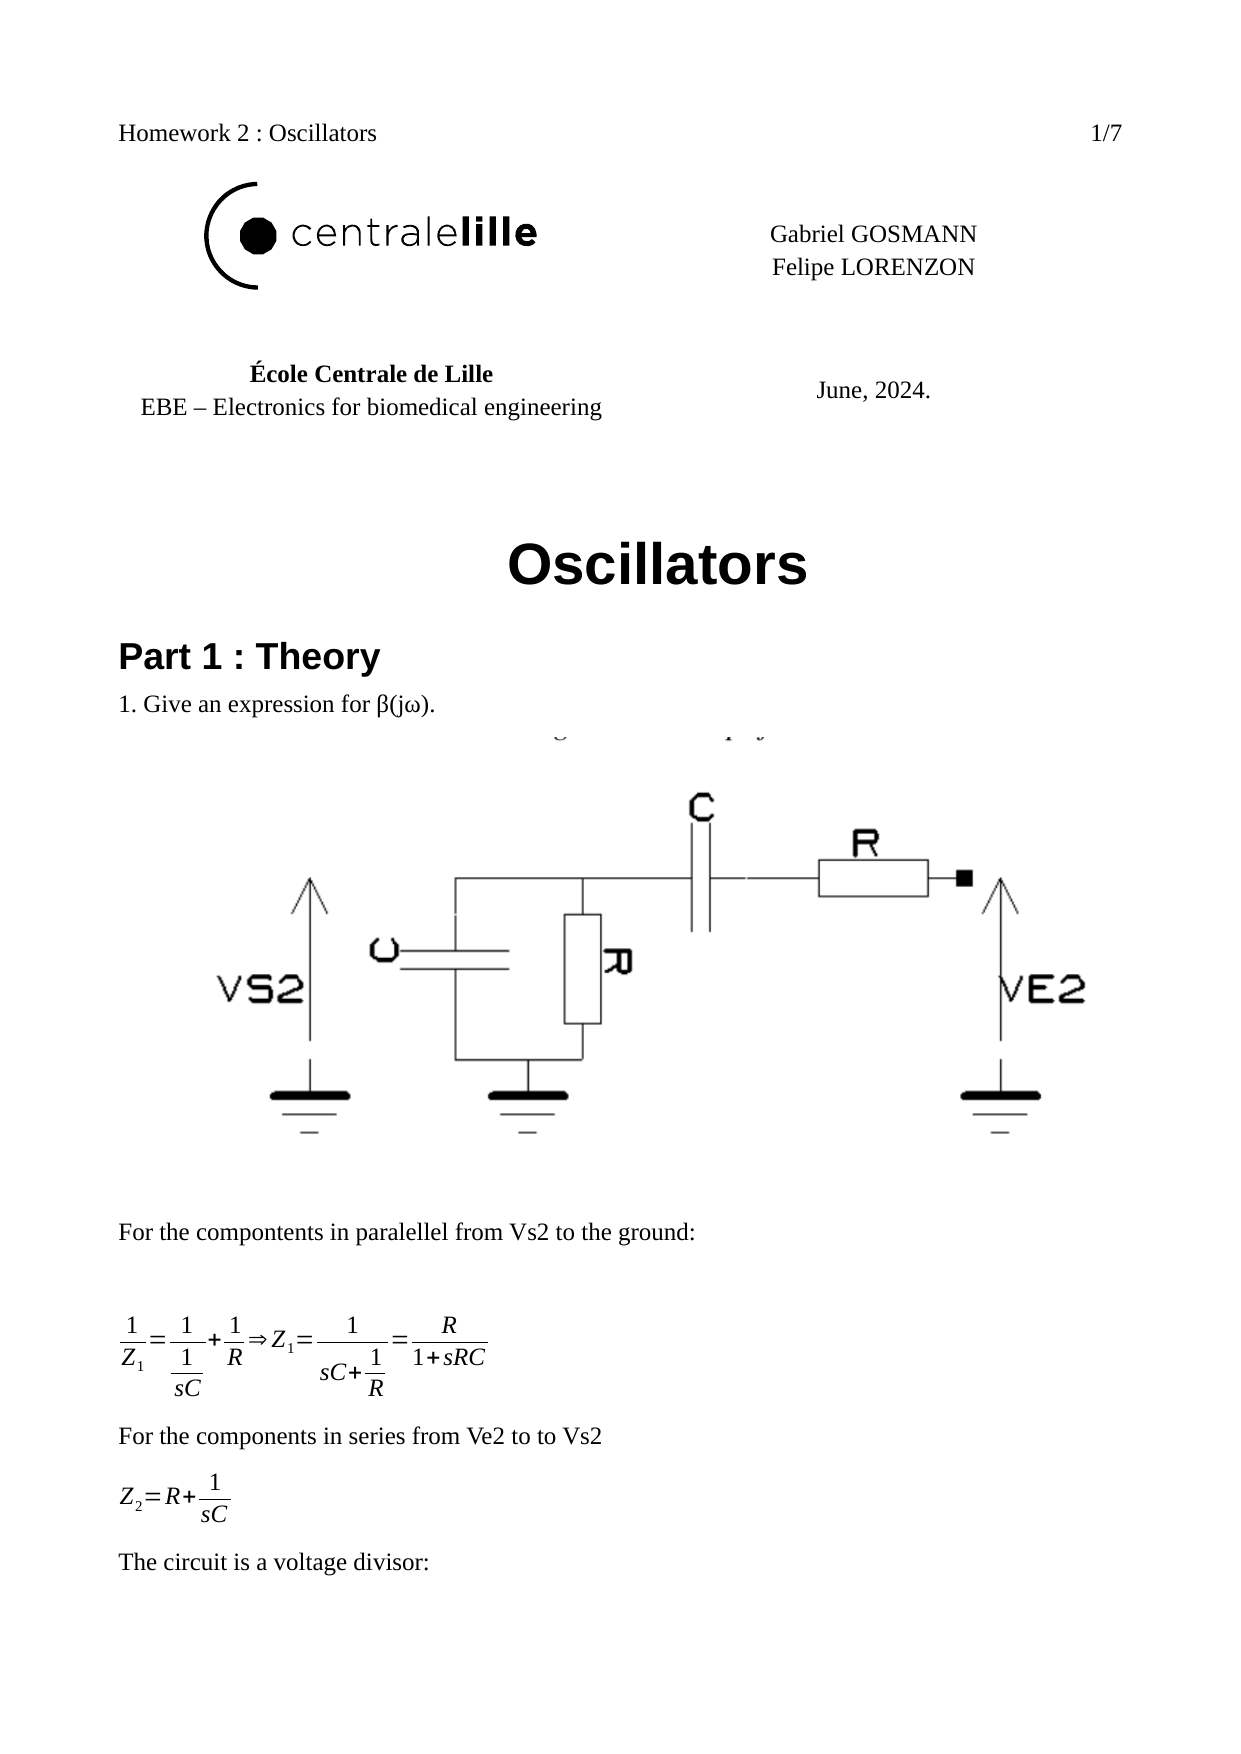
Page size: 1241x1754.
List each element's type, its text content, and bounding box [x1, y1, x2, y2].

picture [118, 737, 1123, 1165]
table_header Gabriel GOSMANN Felipe LORENZON [624, 176, 1123, 327]
subtitle Part 1 : Theory [118, 634, 1122, 677]
table_cell June, 2024. [624, 327, 1123, 457]
table_header [118, 176, 624, 327]
title Oscillators [156, 529, 1122, 596]
table_cell École Centrale de Lille EBE – Electronics for biomedical engineering [118, 327, 624, 457]
text For the compontents in paralellel from Vs2 to the ground: [118, 1217, 1122, 1245]
text 1. Give an expression for β(jω). [118, 689, 1122, 718]
text For the components in series from Ve2 to to Vs2 [118, 1421, 1122, 1450]
text The circuit is a voltage divisor: [118, 1547, 1122, 1575]
